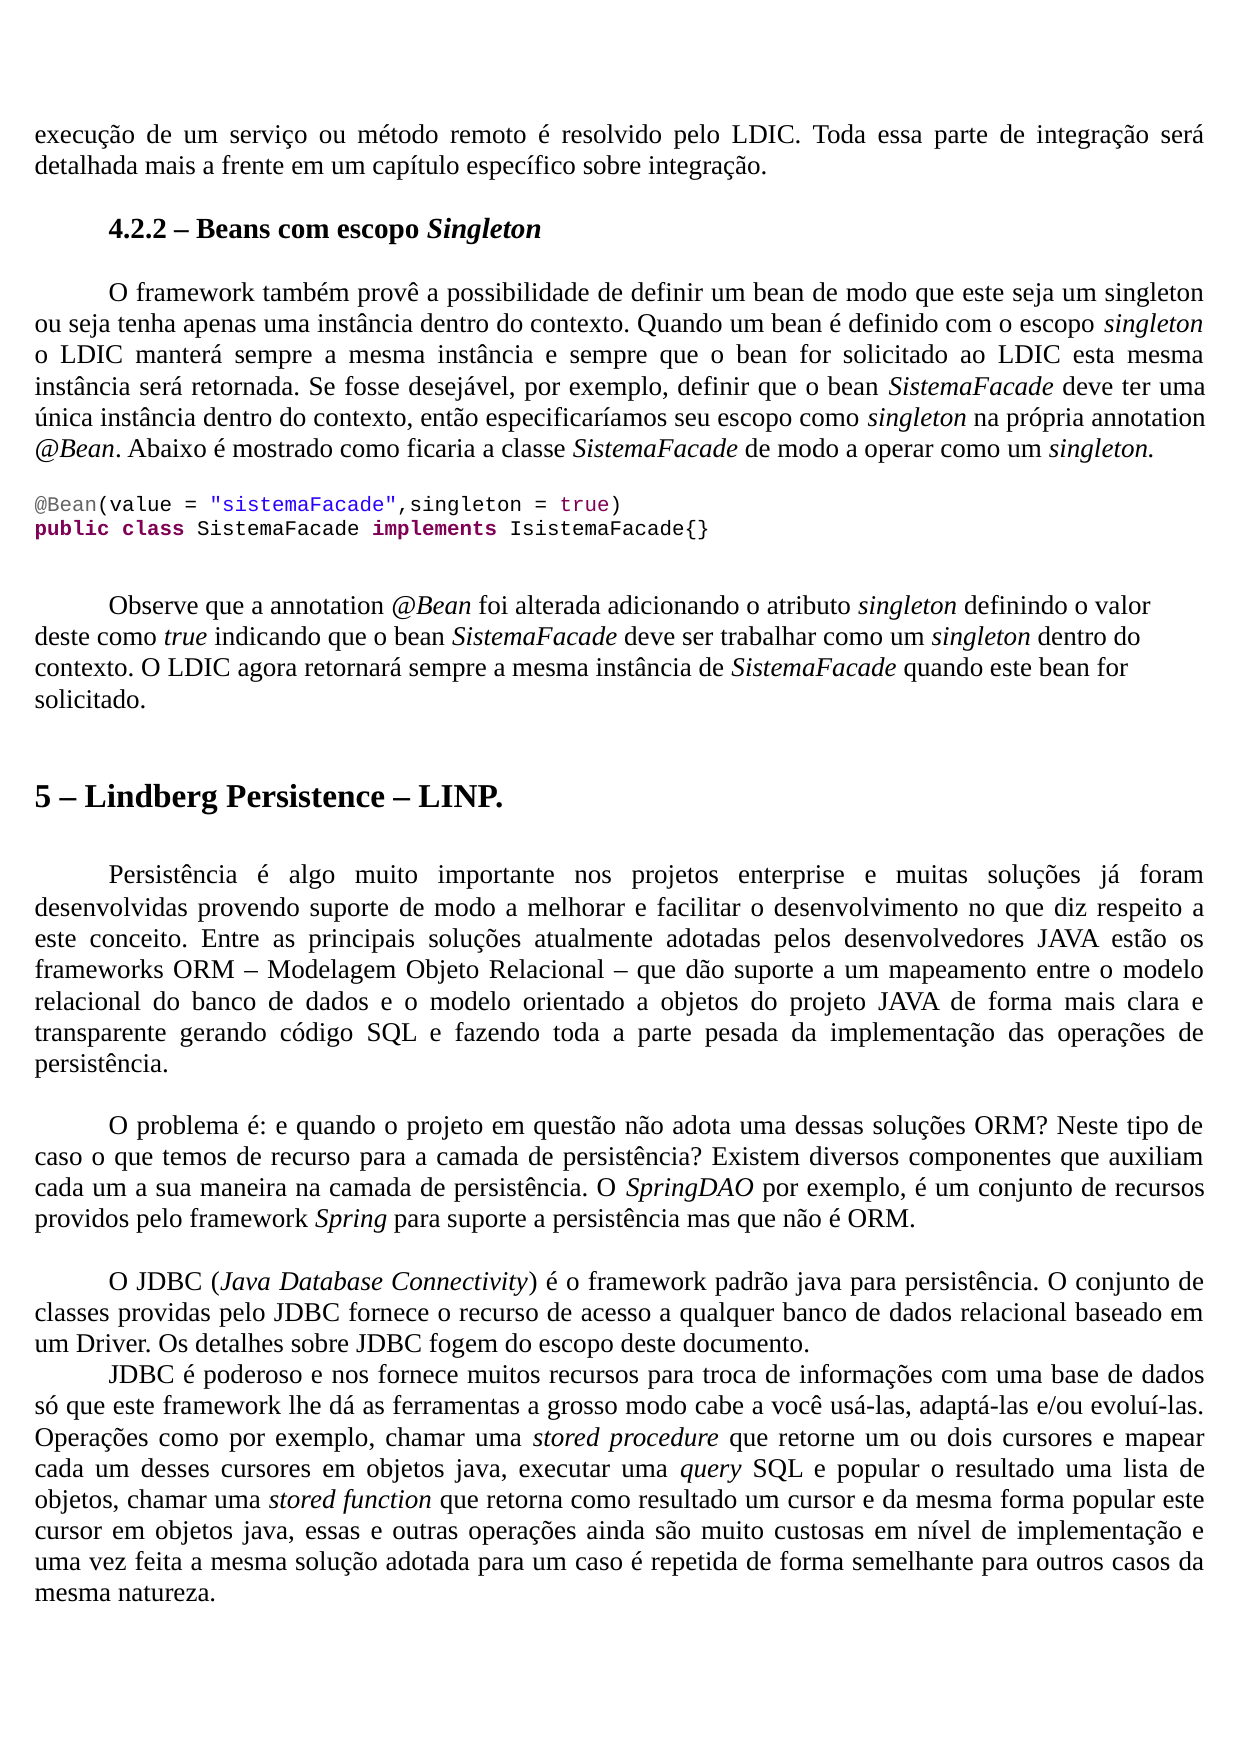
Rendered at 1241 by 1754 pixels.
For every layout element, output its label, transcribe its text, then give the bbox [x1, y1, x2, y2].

text Persistência é algo muito importante nos projetos enterprise e muitas soluções já foram desenvolvidas provendo suporte de modo a melhorar e facilitar o desenvolvimento no que diz respeito a este conceito. Entre as principais soluções atualmente adotadas pelos desenvolvedores JAVA estão os frameworks ORM – Modelagem Objeto Relacional – que dão suporte a um mapeamento entre o modelo relacional do banco de dados e o modelo orientado a objetos do projeto JAVA de forma mais clara e transparente gerando código SQL e fazendo toda a parte pesada da implementação das operações de persistência. [34, 853, 1206, 1078]
text 4.2.2 – Beans com escopo Singleton [34, 212, 1206, 245]
text O JDBC (Java Database Connectivity) é o framework padrão java para persistência. O conjunto de classes providas pelo JDBC fornece o recurso de acesso a qualquer banco de dados relacional baseado em um Driver. Os detalhes sobre JDBC fogem do escopo deste documento. [34, 1265, 1206, 1358]
text public class SistemaFacade implements IsistemaFacade{} [34, 518, 1206, 542]
text Observe que a annotation @Bean foi alterada adicionando o atributo singleton definindo o valor deste como true indicando que o bean SistemaFacade deve ser trabalhar como um singleton dentro do contexto. O LDIC agora retornará sempre a mesma instância de SistemaFacade quando este bean for solicitado. [34, 589, 1206, 714]
text JDBC é poderoso e nos fornece muitos recursos para troca de informações com uma base de dados só que este framework lhe dá as ferramentas a grosso modo cabe a você usá-las, adaptá-las e/ou evoluí-las. Operações como por exemplo, chamar uma stored procedure que retorne um ou dois cursores e mapear cada um desses cursores em objetos java, executar uma query SQL e popular o resultado uma lista de objetos, chamar uma stored function que retorna como resultado um cursor e da mesma forma popular este cursor em objetos java, essas e outras operações ainda são muito custosas em nível de implementação e uma vez feita a mesma solução adotada para um caso é repetida de forma semelhante para outros casos da mesma natureza. [34, 1358, 1206, 1607]
text O framework também provê a possibilidade de definir um bean de modo que este seja um singleton ou seja tenha apenas uma instância dentro do contexto. Quando um bean é definido com o escopo singleton o LDIC manterá sempre a mesma instância e sempre que o bean for solicitado ao LDIC esta mesma instância será retornada. Se fosse desejável, por exemplo, definir que o bean SistemaFacade deve ter uma única instância dentro do contexto, então especificaríamos seu escopo como singleton na própria annotation @Bean. Abaixo é mostrado como ficaria a classe SistemaFacade de modo a operar como um singleton. [34, 276, 1206, 463]
text @Bean(value = "sistemaFacade",singleton = true) [34, 494, 1206, 518]
text 5 – Lindberg Persistence – LINP. [34, 776, 1206, 814]
text execução de um serviço ou método remoto é resolvido pelo LDIC. Toda essa parte de integração será detalhada mais a frente em um capítulo específico sobre integração. [34, 118, 1206, 180]
text O problema é: e quando o projeto em questão não adota uma dessas soluções ORM? Neste tipo de caso o que temos de recurso para a camada de persistência? Existem diversos componentes que auxiliam cada um a sua maneira na camada de persistência. O SpringDAO por exemplo, é um conjunto de recursos providos pelo framework Spring para suporte a persistência mas que não é ORM. [34, 1109, 1206, 1234]
